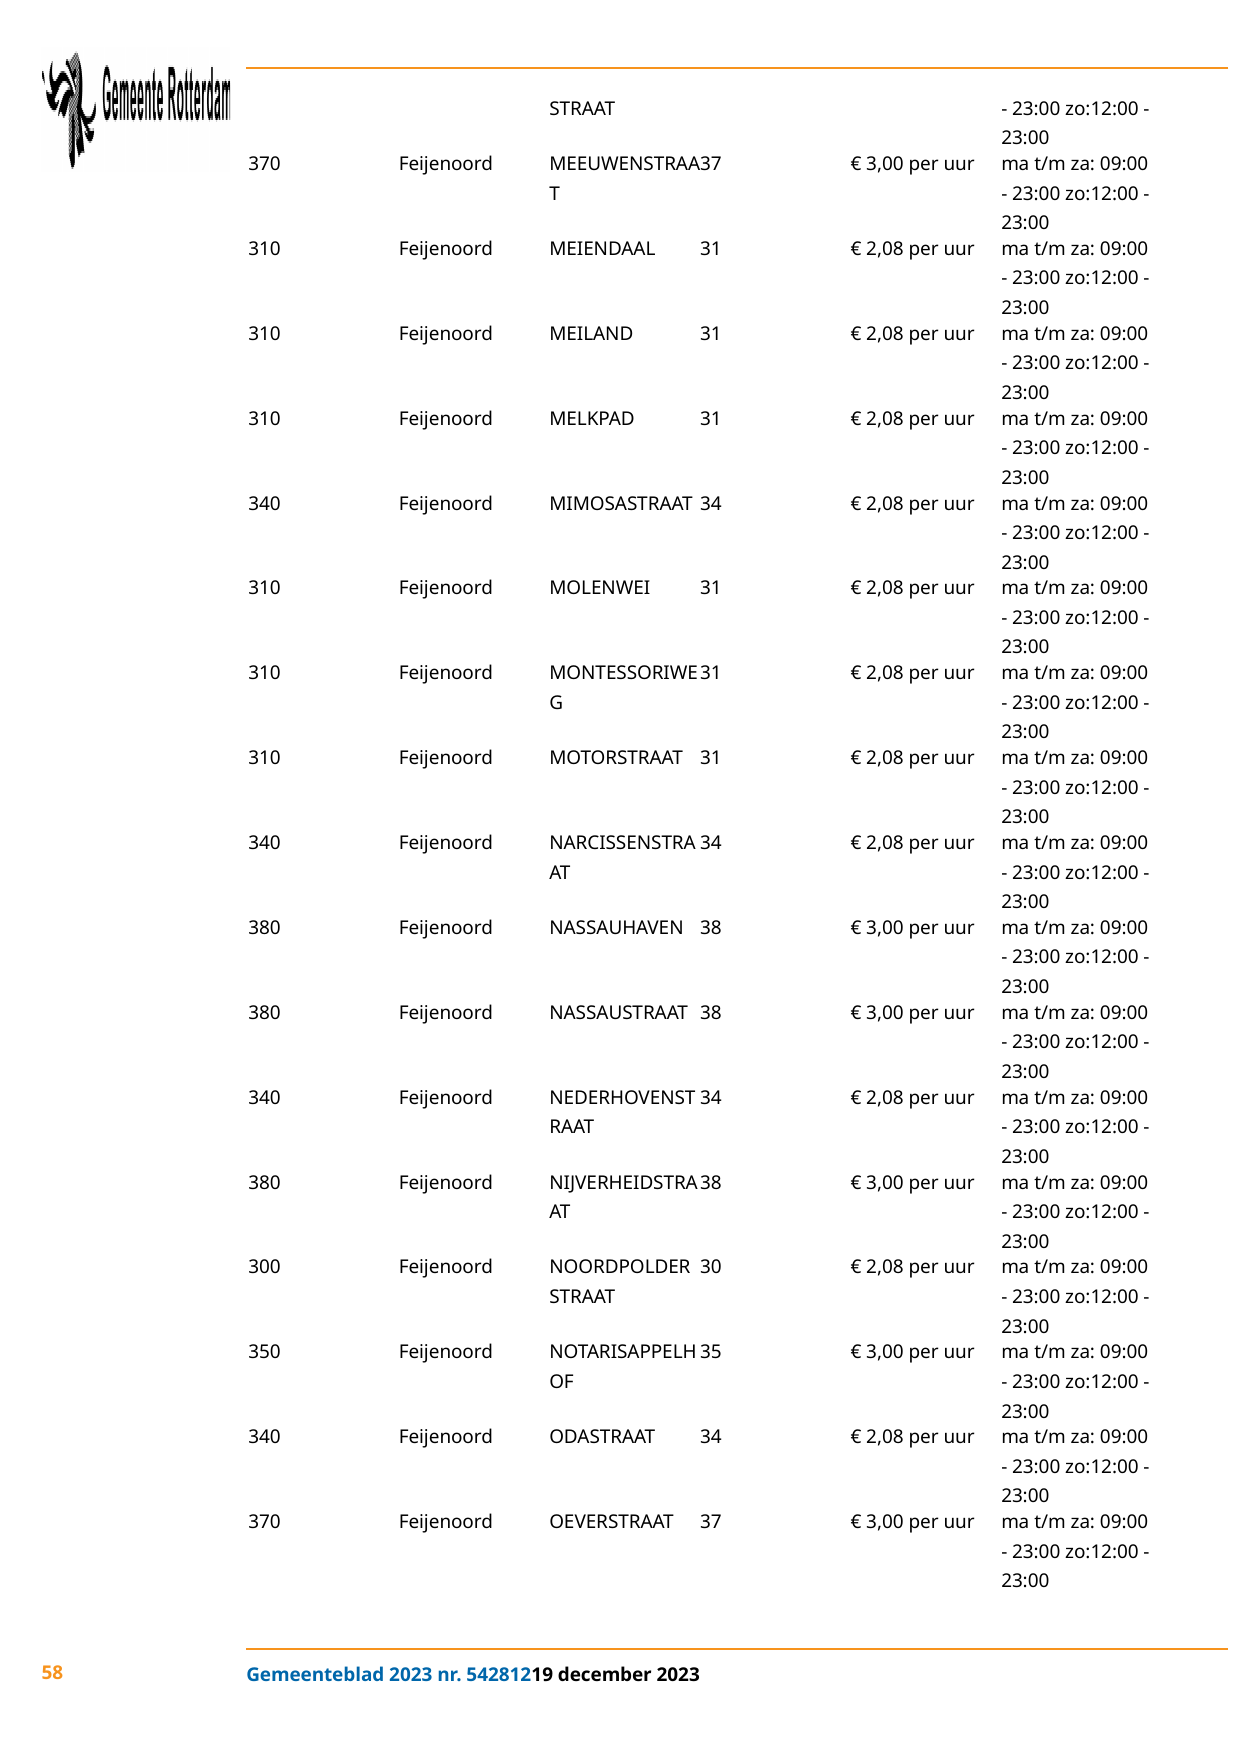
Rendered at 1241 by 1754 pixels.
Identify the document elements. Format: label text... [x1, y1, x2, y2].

table_cell 340 [248, 1424, 398, 1508]
table_cell Feijenoord [399, 1254, 549, 1339]
table_cell ma t/m za: 09:00 - 23:00 zo:12:00 - 23:00 [1001, 575, 1152, 659]
table_cell ma t/m za: 09:00 - 23:00 zo:12:00 - 23:00 [1001, 1254, 1152, 1339]
table_cell Feijenoord [399, 1084, 549, 1169]
table_cell 310 [248, 320, 398, 405]
table_cell 34 [700, 829, 850, 914]
table_cell 310 [248, 405, 398, 490]
table_cell 34 [700, 1084, 850, 1169]
table_cell ma t/m za: 09:00 - 23:00 zo:12:00 - 23:00 [1001, 1424, 1152, 1508]
table_cell NASSAUHAVEN [549, 914, 700, 999]
table_cell € 2,08 per uur [850, 744, 1001, 829]
table_cell NIJVERHEIDSTRAAT [549, 1169, 700, 1254]
table_cell 340 [248, 1084, 398, 1169]
table_cell 31 [700, 405, 850, 490]
table_cell € 3,00 per uur [850, 150, 1001, 235]
table_cell 31 [700, 320, 850, 405]
table_cell Feijenoord [399, 150, 549, 235]
table_cell 35 [700, 1339, 850, 1423]
table_cell Feijenoord [399, 999, 549, 1084]
table_cell 34 [700, 490, 850, 574]
table_cell € 3,00 per uur [850, 1169, 1001, 1254]
table_cell € 2,08 per uur [850, 405, 1001, 490]
table_cell ma t/m za: 09:00 - 23:00 zo:12:00 - 23:00 [1001, 235, 1152, 320]
table_cell 310 [248, 744, 398, 829]
table_cell ma t/m za: 09:00 - 23:00 zo:12:00 - 23:00 [1001, 405, 1152, 490]
table_cell ma t/m za: 09:00 - 23:00 zo:12:00 - 23:00 [1001, 150, 1152, 235]
table_cell Feijenoord [399, 660, 549, 744]
table_cell 34 [700, 1424, 850, 1508]
table_cell 38 [700, 1169, 850, 1254]
table_cell Feijenoord [399, 575, 549, 659]
table_cell STRAAT [549, 95, 700, 150]
table_cell € 2,08 per uur [850, 1424, 1001, 1508]
table_cell MONTESSORIWEG [549, 660, 700, 744]
table_cell Feijenoord [399, 1509, 549, 1593]
table_cell € 2,08 per uur [850, 575, 1001, 659]
table_cell Feijenoord [399, 320, 549, 405]
table_cell ma t/m za: 09:00 - 23:00 zo:12:00 - 23:00 [1001, 914, 1152, 999]
table_cell ma t/m za: 09:00 - 23:00 zo:12:00 - 23:00 [1001, 1509, 1152, 1593]
table_cell ma t/m za: 09:00 - 23:00 zo:12:00 - 23:00 [1001, 660, 1152, 744]
table_cell MELKPAD [549, 405, 700, 490]
table_cell 300 [248, 1254, 398, 1339]
table_cell ma t/m za: 09:00 - 23:00 zo:12:00 - 23:00 [1001, 999, 1152, 1084]
table_cell Feijenoord [399, 1339, 549, 1423]
table_cell Feijenoord [399, 405, 549, 490]
table_cell 37 [700, 150, 850, 235]
table_cell € 3,00 per uur [850, 914, 1001, 999]
table_cell 370 [248, 1509, 398, 1593]
table_cell 31 [700, 744, 850, 829]
table_cell MIMOSASTRAAT [549, 490, 700, 574]
table_cell MOLENWEI [549, 575, 700, 659]
table_cell 350 [248, 1339, 398, 1423]
table_cell 31 [700, 575, 850, 659]
table_cell 31 [700, 660, 850, 744]
table_cell € 2,08 per uur [850, 660, 1001, 744]
table_cell NOORDPOLDERSTRAAT [549, 1254, 700, 1339]
table_cell ma t/m za: 09:00 - 23:00 zo:12:00 - 23:00 [1001, 829, 1152, 914]
table_cell € 2,08 per uur [850, 235, 1001, 320]
table_cell [399, 95, 549, 150]
table_cell 38 [700, 999, 850, 1084]
table_cell ODASTRAAT [549, 1424, 700, 1508]
table_cell NASSAUSTRAAT [549, 999, 700, 1084]
table_cell MEIENDAAL [549, 235, 700, 320]
table_cell 30 [700, 1254, 850, 1339]
table_cell Feijenoord [399, 744, 549, 829]
table_cell 340 [248, 829, 398, 914]
table_cell NARCISSENSTRAAT [549, 829, 700, 914]
table_cell MEILAND [549, 320, 700, 405]
table_cell 340 [248, 490, 398, 574]
table_cell 380 [248, 914, 398, 999]
table_cell NOTARISAPPELHOF [549, 1339, 700, 1423]
table_cell € 2,08 per uur [850, 490, 1001, 574]
table_cell 310 [248, 660, 398, 744]
table_cell € 3,00 per uur [850, 1339, 1001, 1423]
table_cell MEEUWENSTRAAT [549, 150, 700, 235]
table_cell 31 [700, 235, 850, 320]
table_cell Feijenoord [399, 829, 549, 914]
table_cell 370 [248, 150, 398, 235]
table_cell - 23:00 zo:12:00 - 23:00 [1001, 95, 1152, 150]
table_cell Feijenoord [399, 490, 549, 574]
table_cell [248, 95, 398, 150]
table_cell Feijenoord [399, 1424, 549, 1508]
table_cell Feijenoord [399, 914, 549, 999]
table_cell ma t/m za: 09:00 - 23:00 zo:12:00 - 23:00 [1001, 744, 1152, 829]
table_cell [850, 95, 1001, 150]
table_cell € 2,08 per uur [850, 320, 1001, 405]
table_cell NEDERHOVENSTRAAT [549, 1084, 700, 1169]
table_cell € 2,08 per uur [850, 829, 1001, 914]
table_cell ma t/m za: 09:00 - 23:00 zo:12:00 - 23:00 [1001, 1339, 1152, 1423]
table_cell MOTORSTRAAT [549, 744, 700, 829]
table_cell ma t/m za: 09:00 - 23:00 zo:12:00 - 23:00 [1001, 1084, 1152, 1169]
table_cell 310 [248, 575, 398, 659]
table_cell Feijenoord [399, 235, 549, 320]
table_cell ma t/m za: 09:00 - 23:00 zo:12:00 - 23:00 [1001, 1169, 1152, 1254]
picture [41, 47, 231, 172]
table_cell OEVERSTRAAT [549, 1509, 700, 1593]
table_cell 380 [248, 1169, 398, 1254]
table_cell € 3,00 per uur [850, 999, 1001, 1084]
table_cell € 2,08 per uur [850, 1084, 1001, 1169]
table_cell Feijenoord [399, 1169, 549, 1254]
table_cell ma t/m za: 09:00 - 23:00 zo:12:00 - 23:00 [1001, 490, 1152, 574]
table_cell 380 [248, 999, 398, 1084]
table_cell 310 [248, 235, 398, 320]
table_cell € 2,08 per uur [850, 1254, 1001, 1339]
table_cell 37 [700, 1509, 850, 1593]
table_cell [700, 95, 850, 150]
table_cell € 3,00 per uur [850, 1509, 1001, 1593]
table_cell 38 [700, 914, 850, 999]
table_cell ma t/m za: 09:00 - 23:00 zo:12:00 - 23:00 [1001, 320, 1152, 405]
